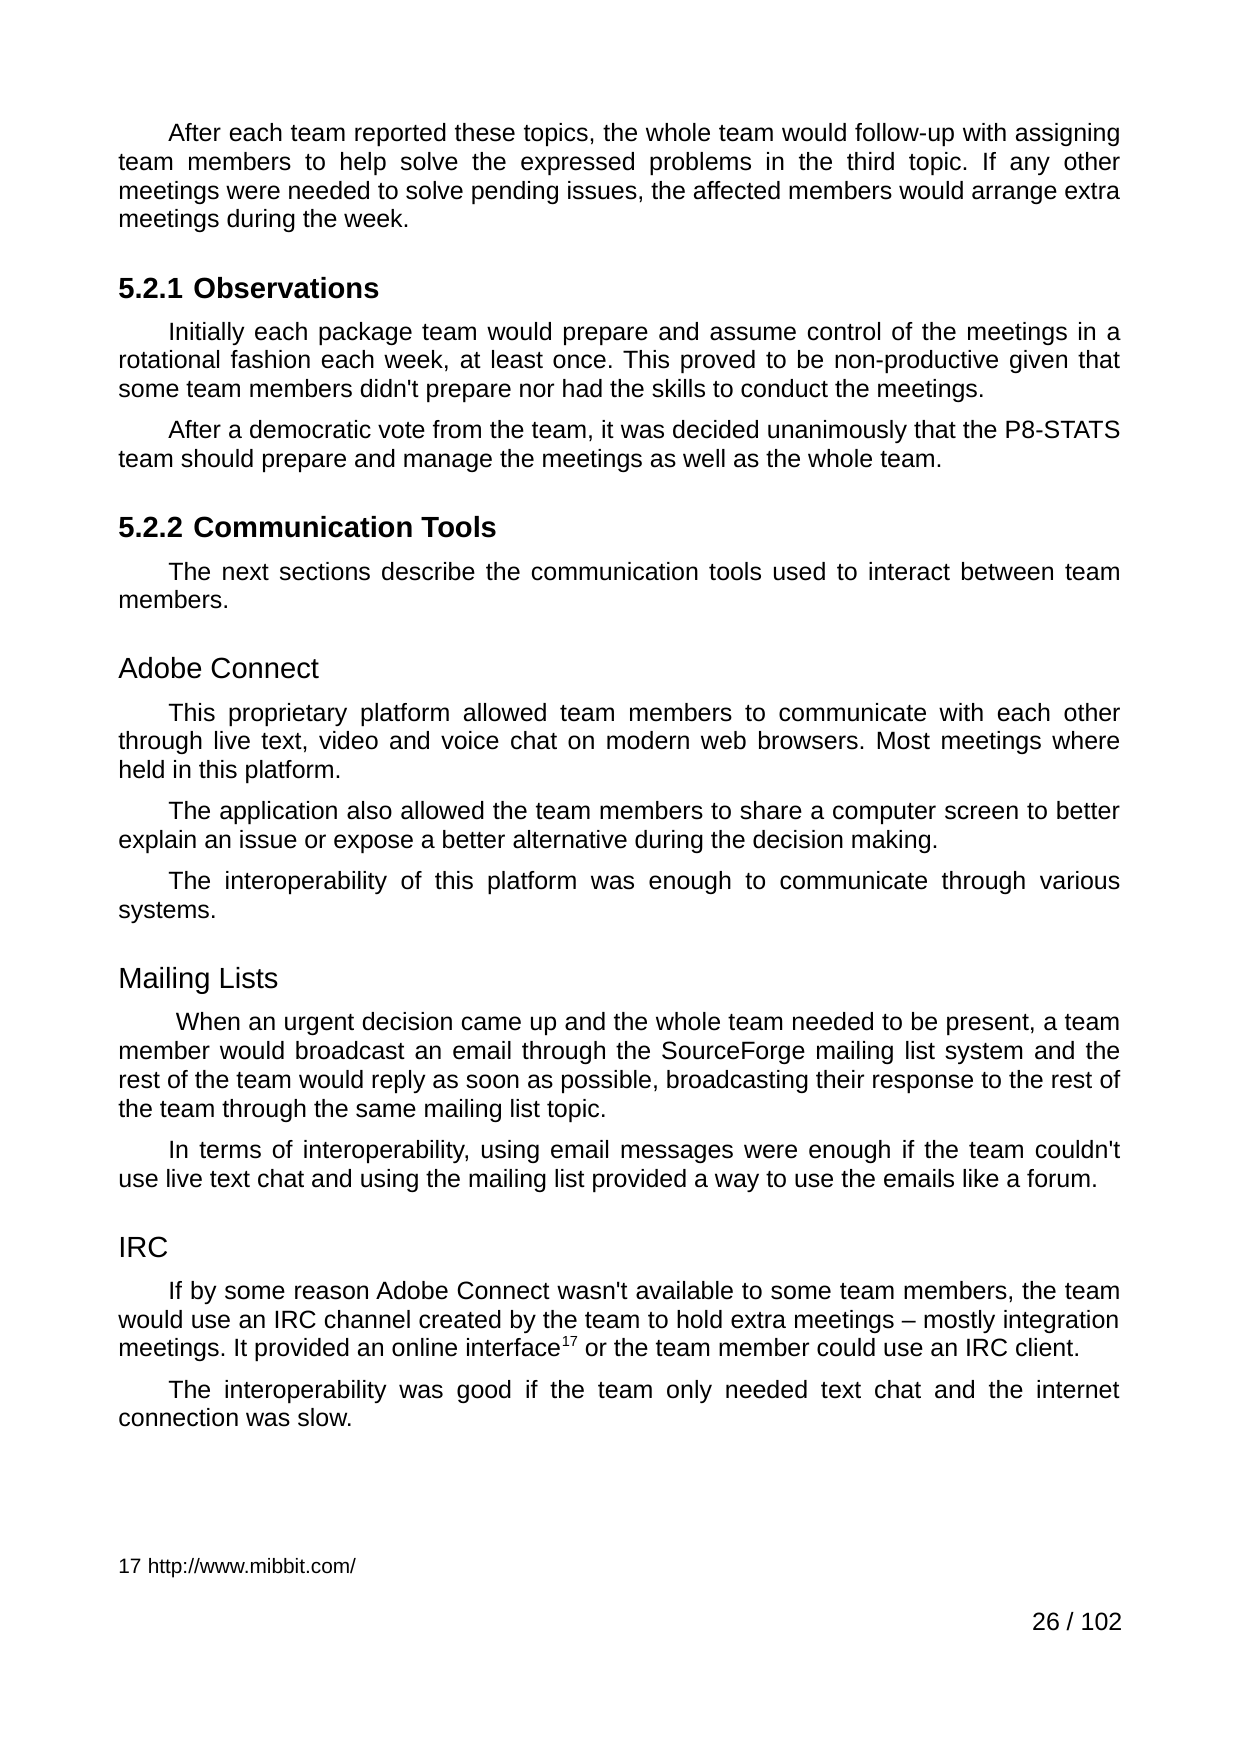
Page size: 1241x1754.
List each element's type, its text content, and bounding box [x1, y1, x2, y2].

text The interoperability was good if the team only needed text chat and the internet connection was slow. [118, 1374, 1122, 1432]
text This proprietary platform allowed team members to communicate with each other through live text, video and voice chat on modern web browsers. Most meetings where held in this platform. [118, 697, 1122, 784]
text When an urgent decision came up and the whole team needed to be present, a team member would broadcast an email through the SourceForge mailing list system and the rest of the team would reply as soon as possible, broadcasting their response to the rest of the team through the same mailing list topic. [118, 1007, 1122, 1122]
subtitle Communication Tools [118, 510, 1122, 544]
text After each team reported these topics, the whole team would follow-up with assigning team members to help solve the expressed problems in the third topic. If any other meetings were needed to solve pending issues, the affected members would arrange extra meetings during the week. [118, 118, 1122, 233]
text http://www.mibbit.com/ [118, 1554, 1122, 1578]
subtitle Observations [118, 271, 1122, 304]
text In terms of interoperability, using email messages were enough if the team couldn't use live text chat and using the mailing list provided a way to use the emails like a forum. [118, 1135, 1122, 1192]
text The interoperability of this platform was enough to communicate through various systems. [118, 866, 1122, 924]
text The application also allowed the team members to share a computer screen to better explain an issue or expose a better alternative during the decision making. [118, 796, 1122, 854]
text Initially each package team would prepare and assume control of the meetings in a rotational fashion each week, at least once. This proved to be non-productive given that some team members didn't prepare nor had the skills to conduct the meetings. [118, 317, 1122, 403]
subtitle Adobe Connect [118, 651, 1122, 685]
subtitle IRC [118, 1230, 1122, 1263]
text The next sections describe the communication tools used to interact between team members. [118, 556, 1122, 614]
text After a democratic vote from the team, it was decided unanimously that the P8-STATS team should prepare and manage the meetings as well as the whole team. [118, 415, 1122, 473]
text If by some reason Adobe Connect wasn't available to some team members, the team would use an IRC channel created by the team to hold extra meetings – mostly integration meetings. It provided an online interface or the team member could use an IRC client. [118, 1276, 1122, 1362]
subtitle Mailing Lists [118, 961, 1122, 995]
